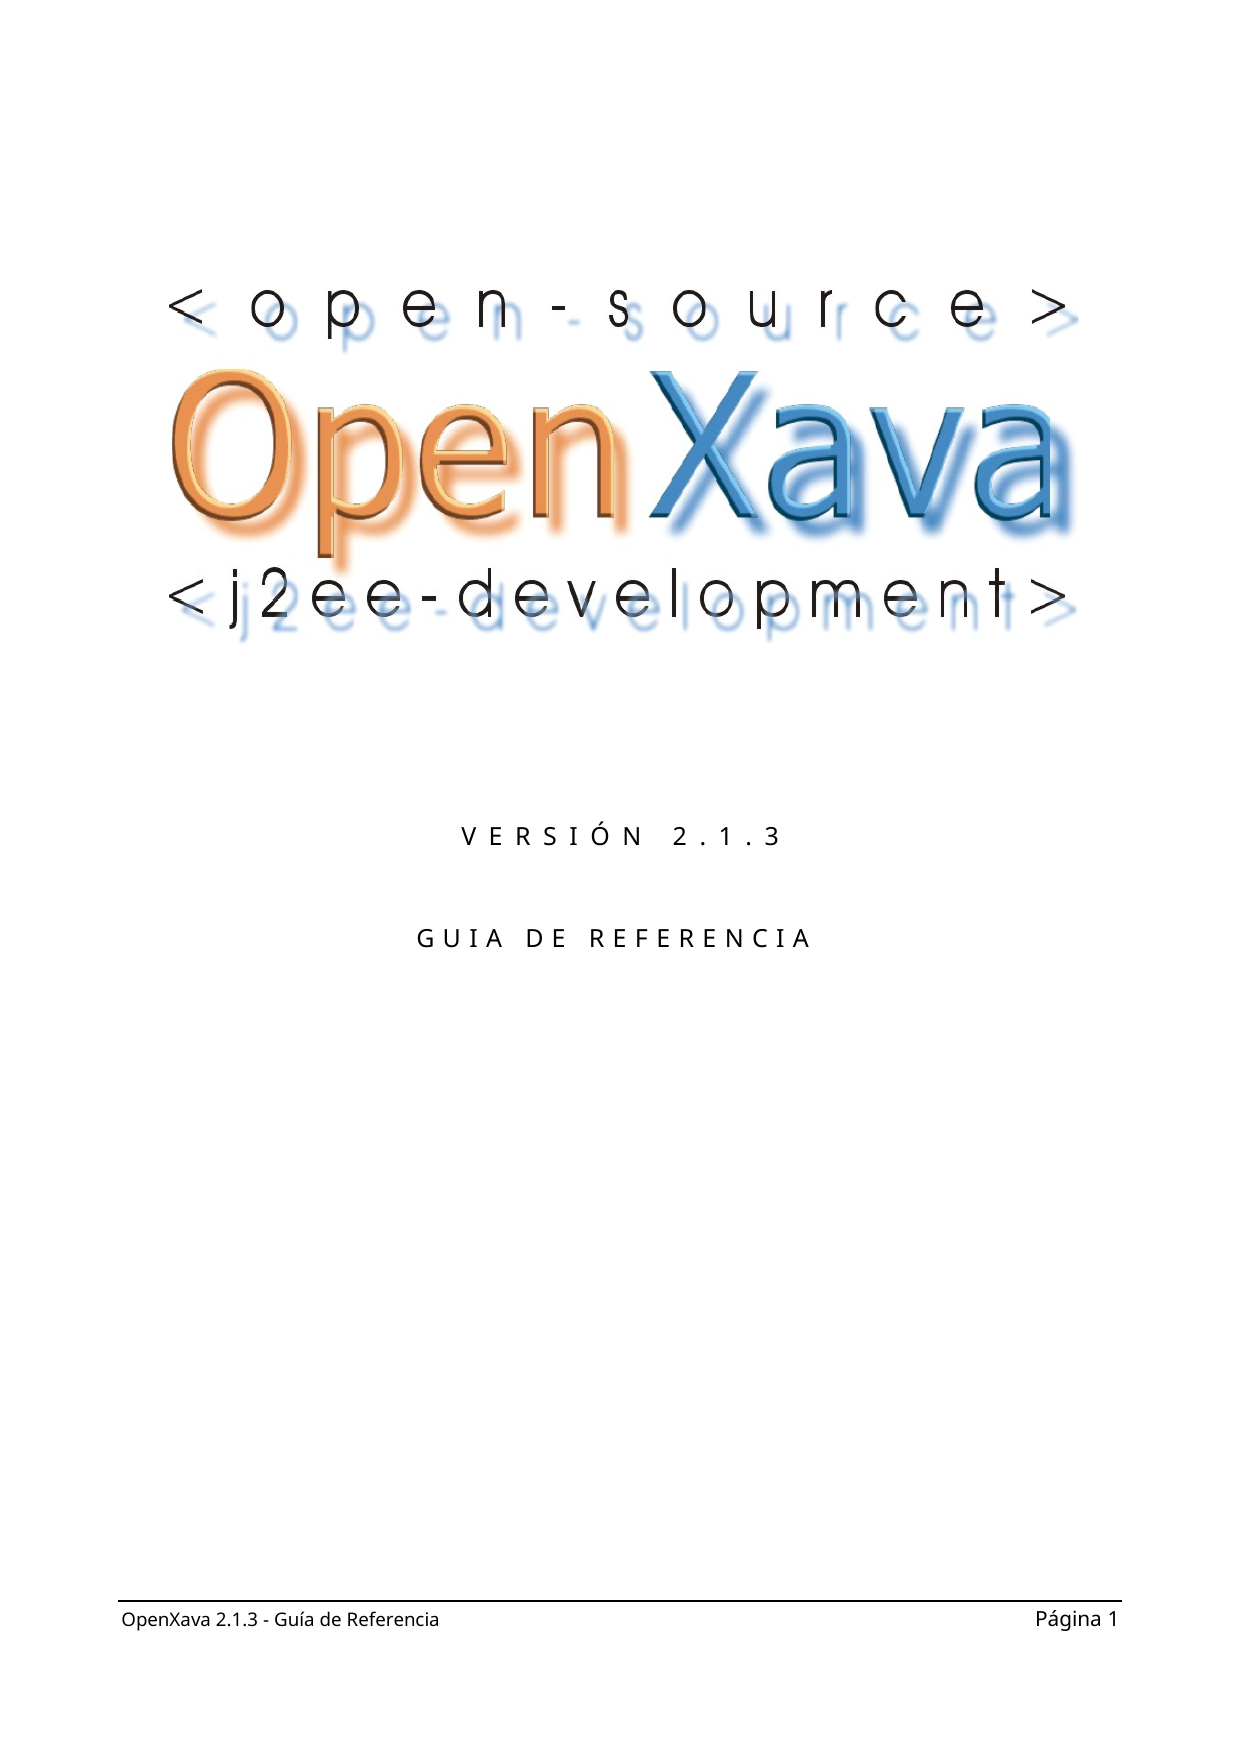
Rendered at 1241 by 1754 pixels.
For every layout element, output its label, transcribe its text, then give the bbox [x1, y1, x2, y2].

text VERSIÓN 2.1.3 [118, 819, 1122, 853]
text GUIA DE REFERENCIA [118, 921, 1122, 955]
picture [161, 289, 1080, 649]
